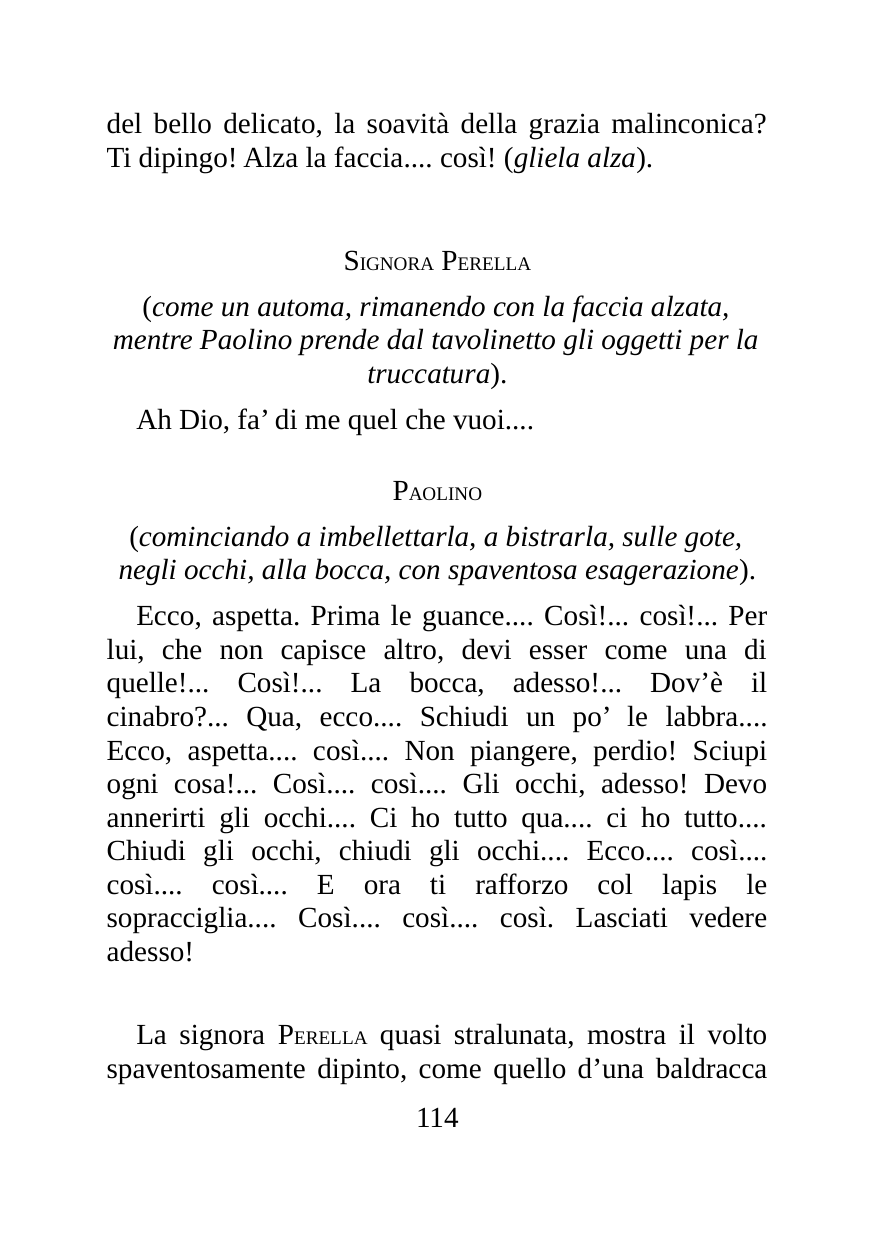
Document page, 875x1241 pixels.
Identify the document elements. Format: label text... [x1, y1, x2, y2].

text Ah Dio, fa’ di me quel che vuoi.... [106, 402, 768, 435]
text Paolino [106, 473, 768, 506]
text La signora Perella quasi stralunata, mostra il volto spaventosamente dipinto, come quello d’una baldracca [106, 1017, 768, 1084]
text (cominciando a imbellettarla, a bistrarla, sulle gote, negli occhi, alla bocca, con spaventosa esagerazione). [106, 519, 768, 586]
text (come un automa, rimanendo con la faccia alzata, mentre Paolino prende dal tavolinetto gli oggetti per la truccatura). [106, 289, 768, 389]
text Signora Perella [106, 243, 768, 276]
text del bello delicato, la soavità della grazia malinconica? Ti dipingo! Alza la faccia.... così! (gliela alza). [106, 106, 768, 173]
text Ecco, aspetta. Prima le guance.... Così!... così!... Per lui, che non capisce altro, devi esser come una di quelle!... Così!... La bocca, adesso!... Dov’è il cinabro?... Qua, ecco.... Schiudi un po’ le labbra.... Ecco, aspetta.... così.... Non piangere, perdio! Sciupi ogni cosa!... Così.... così.... Gli occhi, adesso! Devo annerirti gli occhi.... Ci ho tutto qua.... ci ho tutto.... Chiudi gli occhi, chiudi gli occhi.... Ecco.... così.... così.... così.... E ora ti rafforzo col lapis le sopracciglia.... Così.... così.... così. Lasciati vedere adesso! [106, 598, 768, 967]
